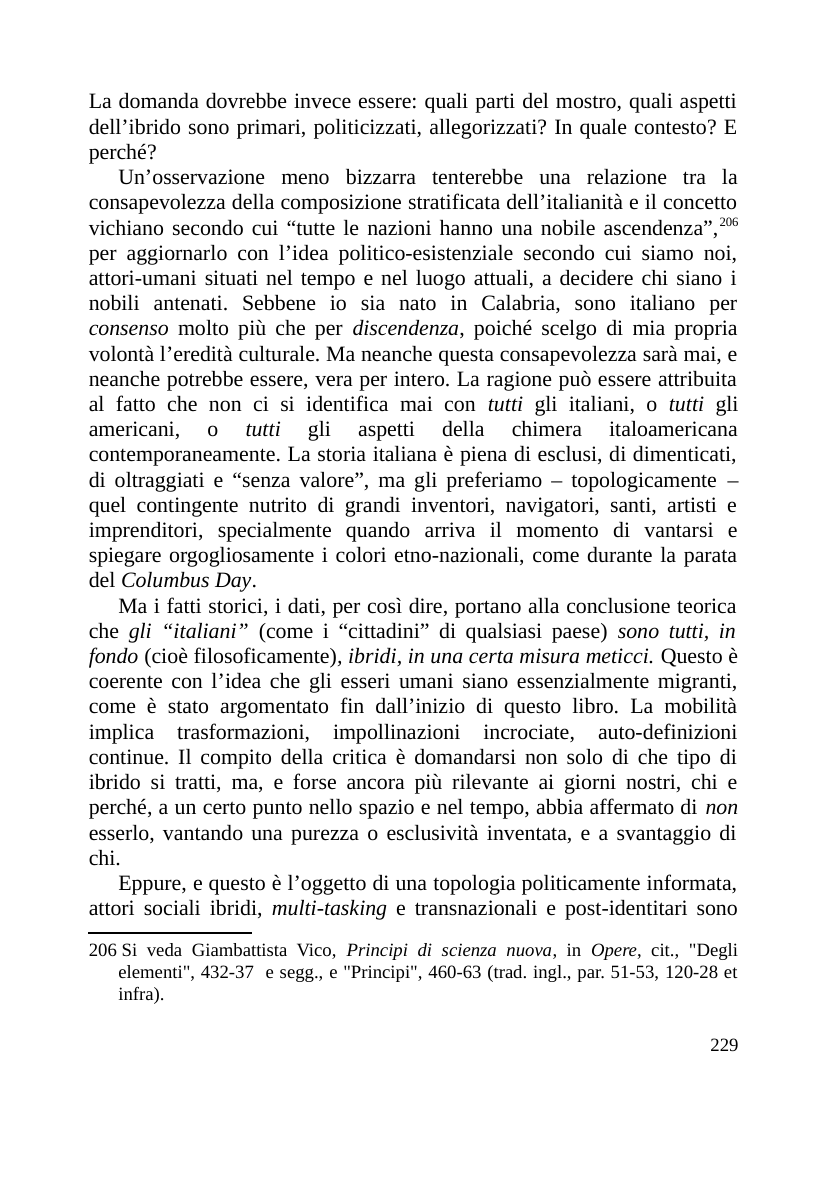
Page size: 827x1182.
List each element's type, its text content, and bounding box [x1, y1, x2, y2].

text Un’osservazione meno bizzarra tenterebbe una relazione tra la consapevolezza della composizione stratificata dell’italianità e il concetto vichiano secondo cui “tutte le nazioni hanno una nobile ascendenza”, per aggiornarlo con l’idea politico-esistenziale secondo cui siamo noi, attori-umani situati nel tempo e nel luogo attuali, a decidere chi siano i nobili antenati. Sebbene io sia nato in Calabria, sono italiano per consenso molto più che per discendenza, poiché scelgo di mia propria volontà l’eredità culturale. Ma neanche questa consapevolezza sarà mai, e neanche potrebbe essere, vera per intero. La ragione può essere attribuita al fatto che non ci si identifica mai con tutti gli italiani, o tutti gli americani, o tutti gli aspetti della chimera italoamericana contemporaneamente. La storia italiana è piena di esclusi, di dimenticati, di oltraggiati e “senza valore”, ma gli preferiamo – topologicamente – quel contingente nutrito di grandi inventori, navigatori, santi, artisti e imprenditori, specialmente quando arriva il momento di vantarsi e spiegare orgogliosamente i colori etno-nazionali, come durante la parata del Columbus Day. [88, 164, 738, 593]
text Eppure, e questo è l’oggetto di una topologia politicamente informata, attori sociali ibridi, multi-tasking e transnazionali e post-identitari sono [88, 870, 738, 920]
text La domanda dovrebbe invece essere: quali parti del mostro, quali aspetti dell’ibrido sono primari, politicizzati, allegorizzati? In quale contesto? E perché? [88, 88, 738, 164]
text Si veda Giambattista Vico, Principi di scienza nuova, in Opere, cit., "Degli elementi", 432-37 e segg., e "Principi", 460-63 (trad. ingl., par. 51-53, 120-28 et infra). [88, 939, 738, 1004]
text Ma i fatti storici, i dati, per così dire, portano alla conclusione teorica che gli “italiani” (come i “cittadini” di qualsiasi paese) sono tutti, in fondo (cioè filosoficamente), ibridi, in una certa misura meticci. Questo è coerente con l’idea che gli esseri umani siano essenzialmente migranti, come è stato argomentato fin dall’inizio di questo libro. La mobilità implica trasformazioni, impollinazioni incrociate, auto-definizioni continue. Il compito della critica è domandarsi non solo di che tipo di ibrido si tratti, ma, e forse ancora più rilevante ai giorni nostri, chi e perché, a un certo punto nello spazio e nel tempo, abbia affermato di non esserlo, vantando una purezza o esclusività inventata, e a svantaggio di chi. [88, 593, 738, 870]
